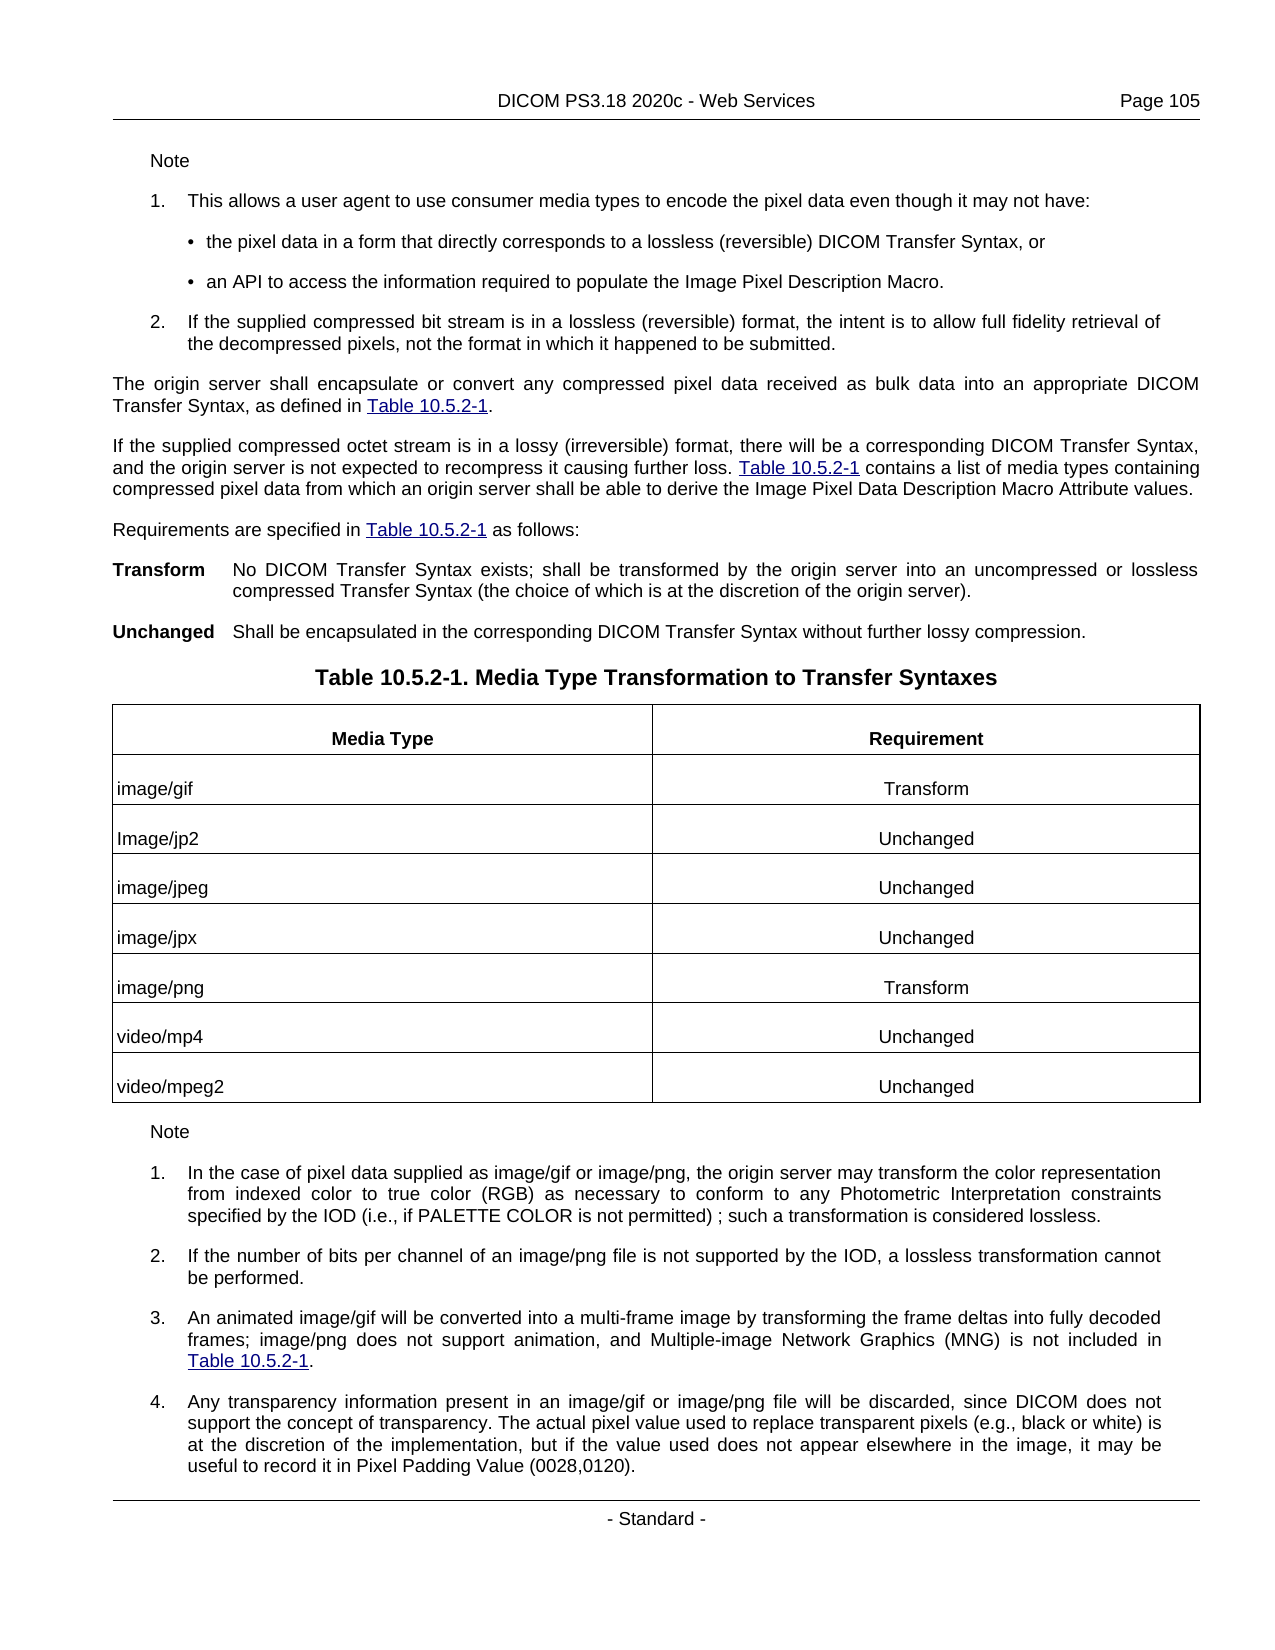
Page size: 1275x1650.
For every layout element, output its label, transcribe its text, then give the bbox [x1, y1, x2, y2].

text 1. In the case of pixel data supplied as image/gif or image/png, the origin server may transform the color representation from indexed color to true color (RGB) as necessary to conform to any Photometric Interpretation constraints specified by the IOD (i.e., if PALETTE COLOR is not permitted) ; such a transformation is considered lossless. [150, 1162, 1162, 1226]
text 3. An animated image/gif will be converted into a multi-frame image by transforming the frame deltas into fully decoded frames; image/png does not support animation, and Multiple-image Network Graphics (MNG) is not included in Table 10.5.2-1. [150, 1307, 1162, 1372]
text 4. Any transparency information present in an image/gif or image/png file will be discarded, since DICOM does not support the concept of transparency. The actual pixel value used to replace transparent pixels (e.g., black or white) is at the discretion of the implementation, but if the value used does not appear elsewhere in the image, it may be useful to record it in Pixel Padding Value (0028,0120). [150, 1390, 1162, 1477]
table_cell image/gif [113, 755, 652, 803]
text • an API to access the information required to populate the Image Pixel Description Macro. [187, 271, 1162, 292]
text Note [150, 150, 1162, 172]
table_cell Image/jp2 [113, 805, 652, 853]
text Requirements are specified in Table 10.5.2-1 as follows: [112, 518, 1200, 540]
text Table 10.5.2-1. Media Type Transformation to Transfer Syntaxes [112, 665, 1200, 691]
text Unchanged Shall be encapsulated in the corresponding DICOM Transfer Syntax without further lossy compression. [112, 621, 1200, 642]
text Note [150, 1121, 1162, 1143]
table_cell video/mpeg2 [113, 1053, 652, 1102]
table_cell video/mp4 [113, 1003, 652, 1052]
table_cell image/jpeg [113, 854, 652, 903]
table_cell Transform [653, 755, 1199, 803]
text 1. This allows a user agent to use consumer media types to encode the pixel data even though it may not have: [150, 190, 1162, 212]
table_cell Unchanged [653, 854, 1199, 903]
table_cell Unchanged [653, 904, 1199, 952]
table_header Requirement [653, 705, 1199, 754]
text 2. If the supplied compressed bit stream is in a lossless (reversible) format, the intent is to allow full fidelity retrieval of the decompressed pixels, not the format in which it happened to be submitted. [150, 311, 1162, 354]
text The origin server shall encapsulate or convert any compressed pixel data received as bulk data into an appropriate DICOM Transfer Syntax, as defined in Table 10.5.2-1. [112, 373, 1200, 416]
table_cell image/png [113, 954, 652, 1002]
text • the pixel data in a form that directly corresponds to a lossless (reversible) DICOM Transfer Syntax, or [187, 231, 1162, 252]
table_header Media Type [113, 705, 652, 754]
table_cell Unchanged [653, 1003, 1199, 1052]
table_cell Unchanged [653, 1053, 1199, 1102]
table_cell Transform [653, 954, 1199, 1002]
text If the supplied compressed octet stream is in a lossy (irreversible) format, there will be a corresponding DICOM Transfer Syntax, and the origin server is not expected to recompress it causing further loss. Table 10.5.2-1 contains a list of media types containing compressed pixel data from which an origin server shall be able to derive the Image Pixel Data Description Macro Attribute values. [112, 435, 1200, 500]
table_cell Unchanged [653, 805, 1199, 853]
text Transform No DICOM Transfer Syntax exists; shall be transformed by the origin server into an uncompressed or lossless compressed Transfer Syntax (the choice of which is at the discretion of the origin server). [112, 559, 1200, 602]
table_cell image/jpx [113, 904, 652, 952]
text 2. If the number of bits per channel of an image/png file is not supported by the IOD, a lossless transformation cannot be performed. [150, 1245, 1162, 1288]
